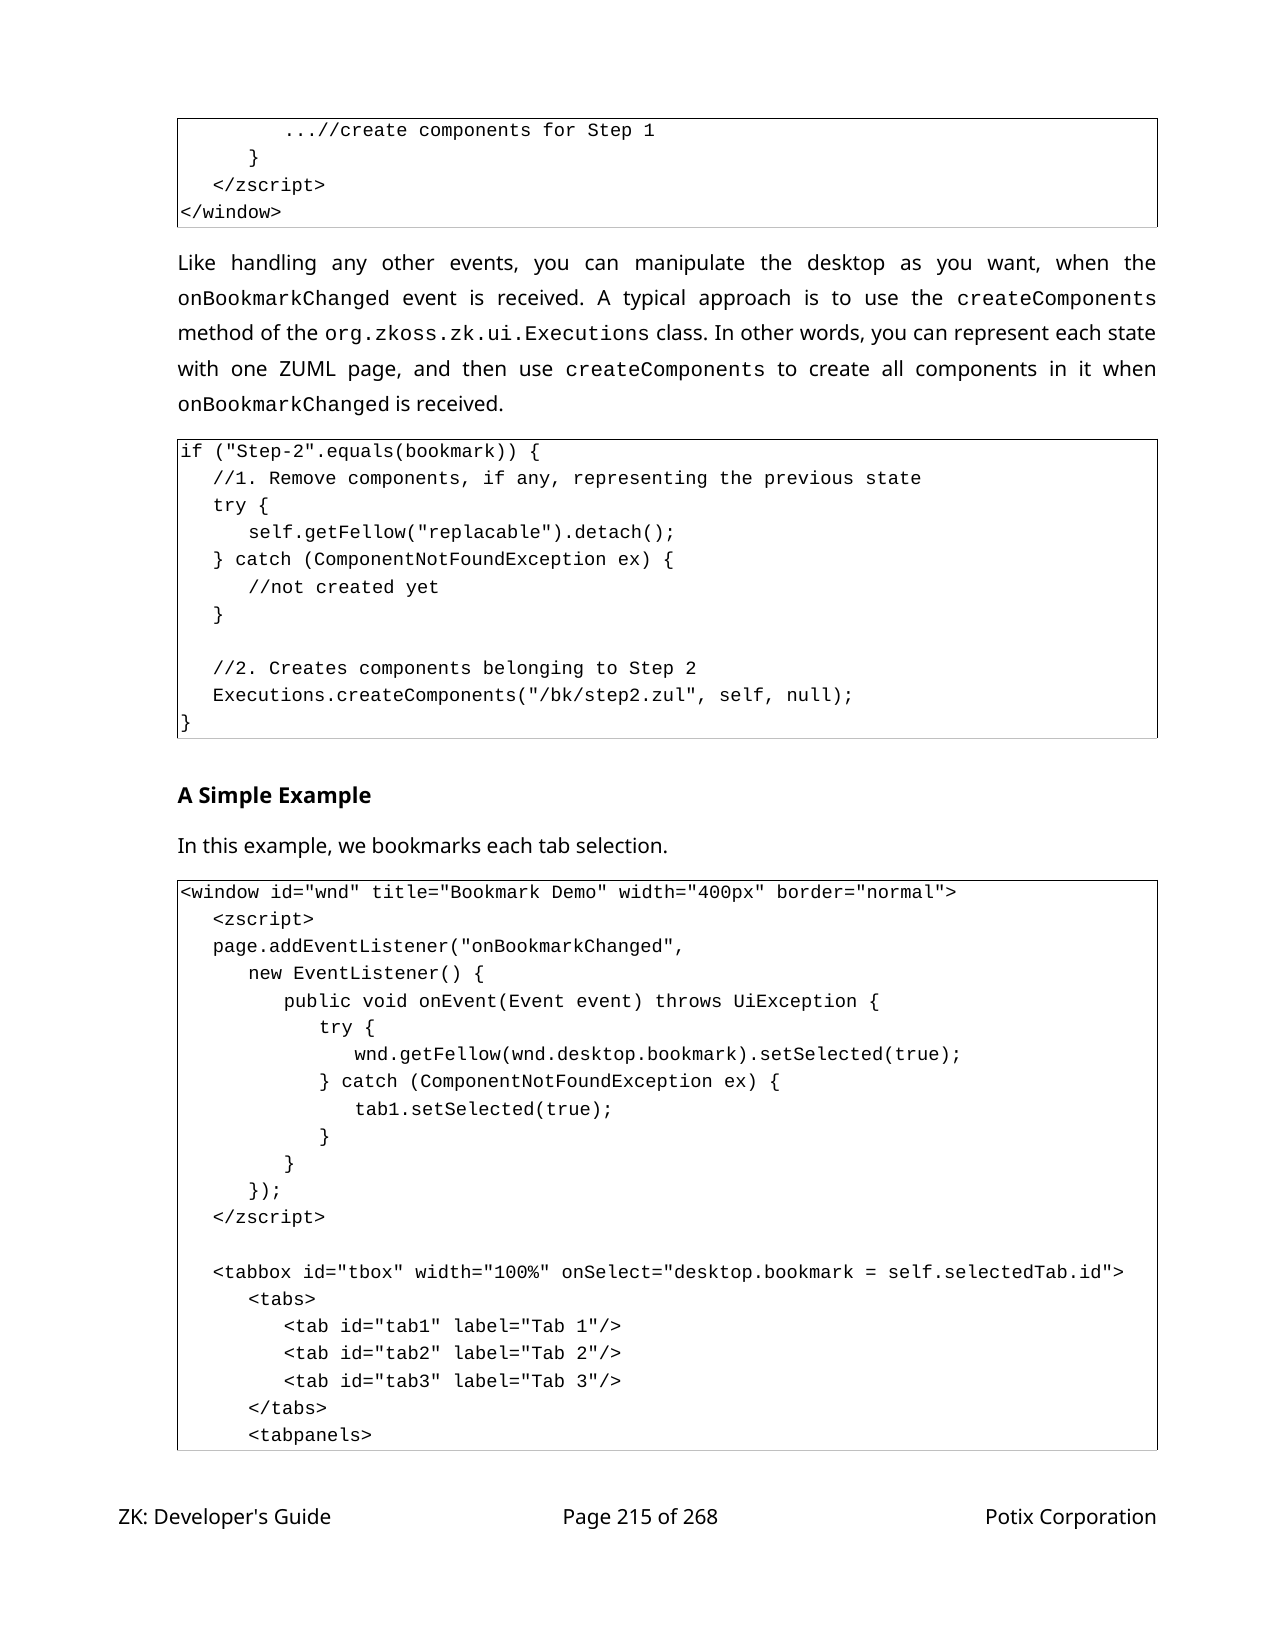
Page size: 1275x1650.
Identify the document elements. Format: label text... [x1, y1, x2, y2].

text <tab id="tab1" label="Tab 1"/> [178, 1314, 1157, 1338]
text page.addEventListener("onBookmarkChanged", [178, 934, 1157, 958]
text if ("Step-2".equals(bookmark)) { [178, 440, 1157, 463]
text <tabs> [178, 1287, 1157, 1311]
text Executions.createComponents("/bk/step2.zul", self, null); [178, 683, 1157, 707]
text self.getFellow("replacable").detach(); [178, 520, 1157, 544]
text </window> [178, 200, 1157, 227]
text public void onEvent(Event event) throws UiException { try { [178, 988, 1157, 1039]
text <tab id="tab3" label="Tab 3"/> [178, 1368, 1157, 1393]
subtitle A Simple Example [177, 780, 1157, 810]
text }); [178, 1178, 1157, 1202]
text wnd.getFellow(wnd.desktop.bookmark).setSelected(true); [178, 1042, 1157, 1066]
text </zscript> [178, 172, 1157, 197]
text ...//create components for Step 1 [178, 119, 1157, 142]
text //2. Creates components belonging to Step 2 [178, 656, 1157, 680]
text Like handling any other events, you can manipulate the desktop as you want, when the onBookmarkChanged event is received. A typical approach is to use the createComponents method of the org.zkoss.zk.ui.Executions class. In other words, you can represent each state with one ZUML page, and then use createComponents to create all components in it when onBookmarkChanged is received. [177, 248, 1157, 418]
text </tabs> [178, 1396, 1157, 1420]
text try { [178, 493, 1157, 517]
text </zscript> [178, 1205, 1157, 1229]
text } catch (ComponentNotFoundException ex) { [178, 547, 1157, 572]
text In this example, we bookmarks each tab selection. [177, 831, 1157, 859]
text } catch (ComponentNotFoundException ex) { [178, 1069, 1157, 1094]
text new EventListener() { [178, 961, 1157, 986]
text //not created yet [178, 574, 1157, 599]
text <window id="wnd" title="Bookmark Demo" width="400px" border="normal"> [178, 881, 1157, 904]
text //1. Remove components, if any, representing the previous state [178, 466, 1157, 490]
text <tabbox id="tbox" width="100%" onSelect="desktop.bookmark = self.selectedTab.id"> [178, 1260, 1157, 1284]
text } [178, 1151, 1157, 1175]
text <zscript> [178, 907, 1157, 931]
text <tab id="tab2" label="Tab 2"/> [178, 1341, 1157, 1366]
text } [178, 145, 1157, 169]
text <tabpanels> [178, 1423, 1157, 1450]
text tab1.setSelected(true); [178, 1097, 1157, 1121]
text } [178, 1124, 1157, 1148]
text } [178, 710, 1157, 738]
text } [178, 602, 1157, 626]
